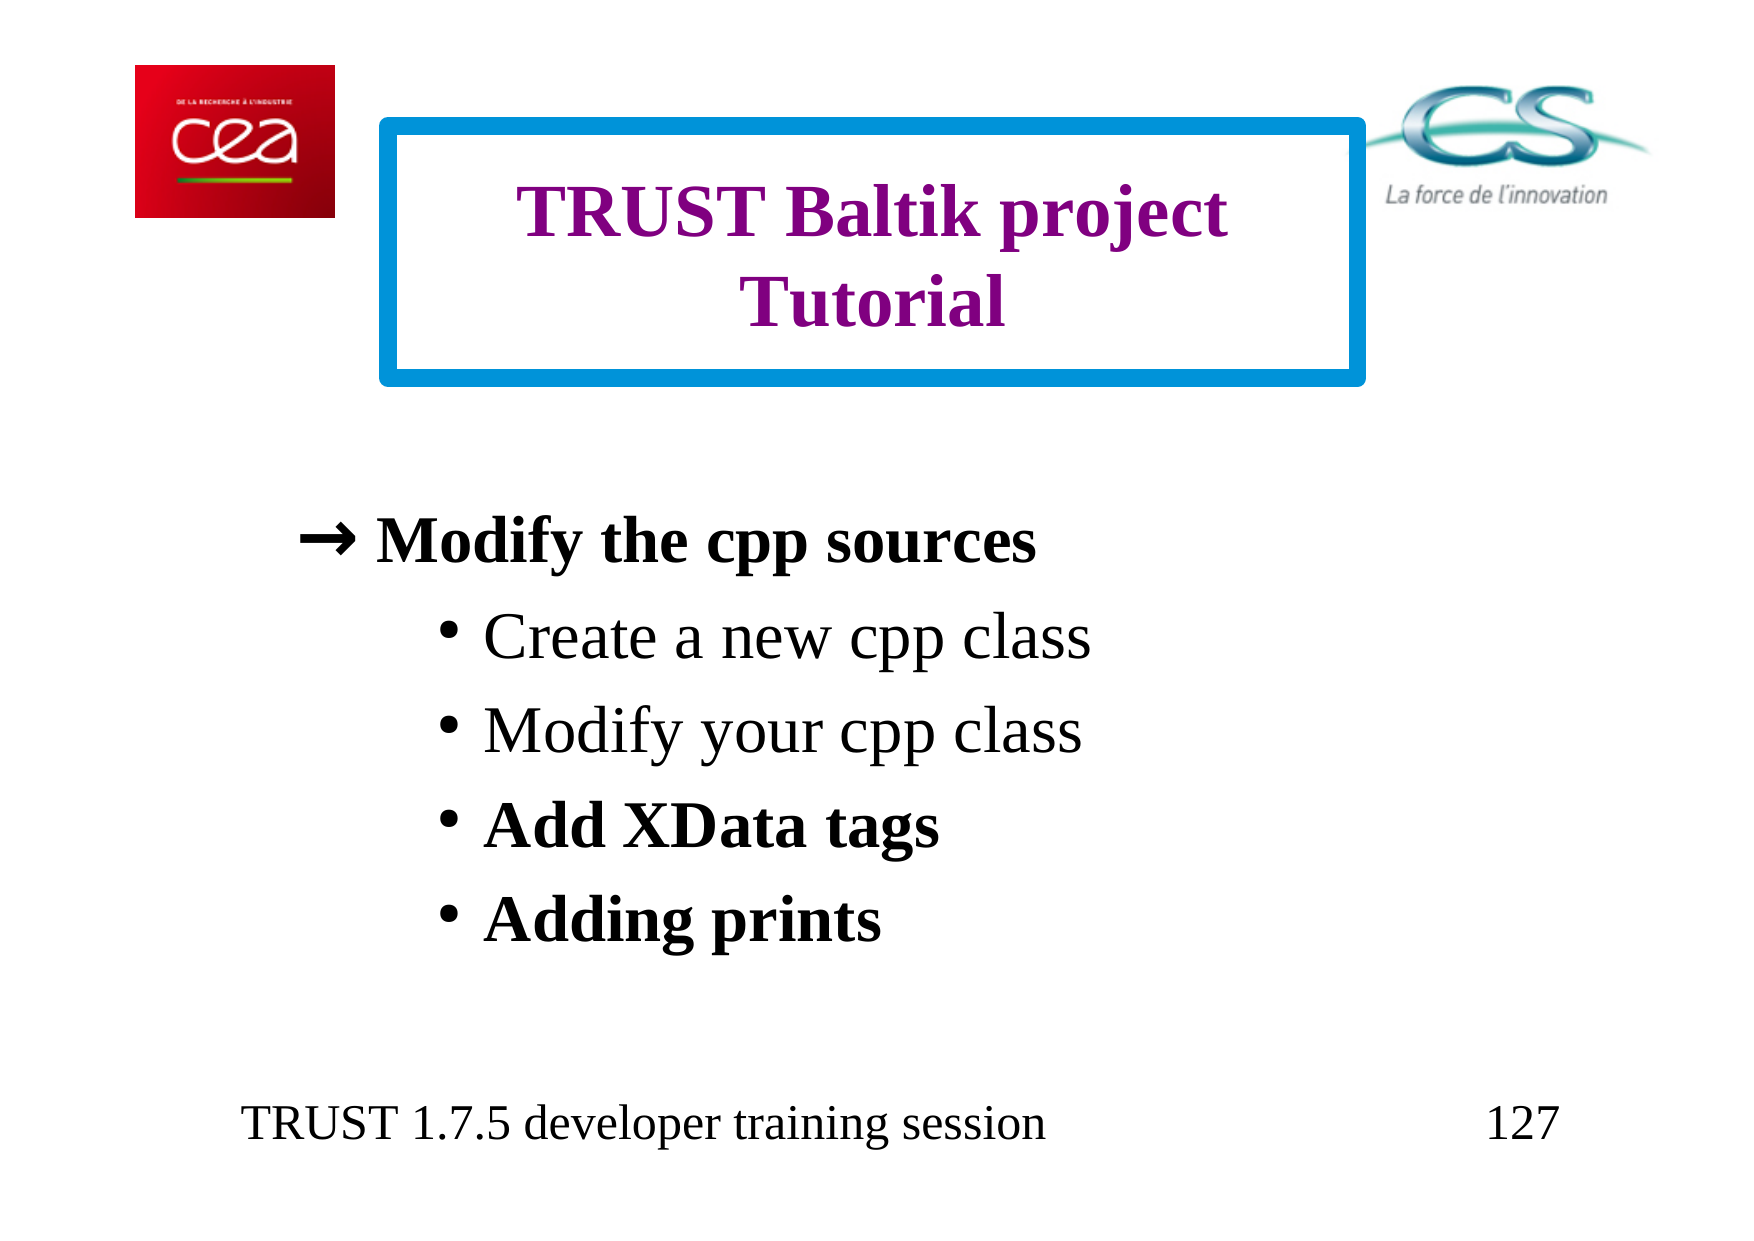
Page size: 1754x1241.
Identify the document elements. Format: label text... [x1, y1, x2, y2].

list → Modify the cpp sources Create a new cpp class Modify your cpp class Add XData tags Adding prints [225, 382, 1576, 1125]
title TRUST Baltik project Tutorial [387, 125, 1358, 378]
picture [135, 65, 335, 218]
picture [1340, 73, 1662, 218]
